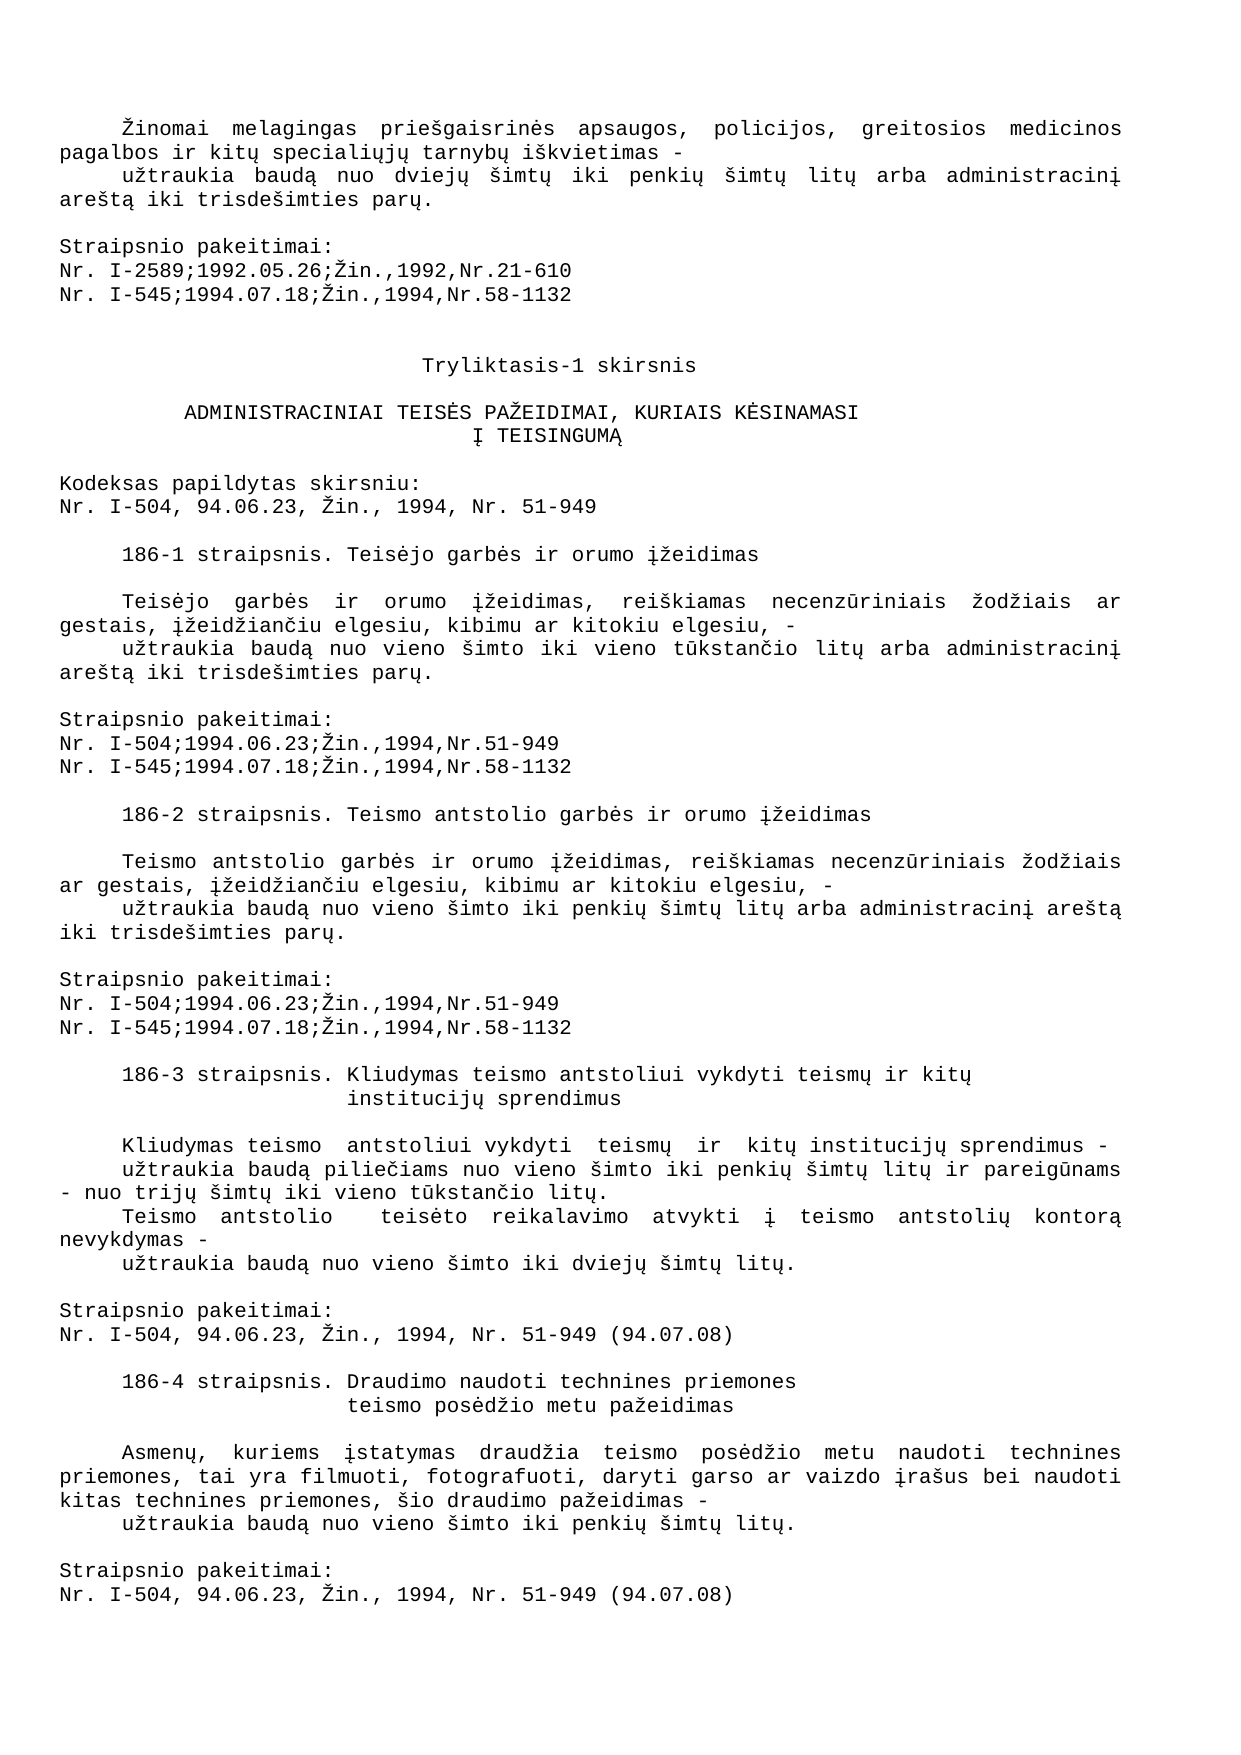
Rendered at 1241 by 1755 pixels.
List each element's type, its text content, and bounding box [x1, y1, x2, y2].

text institucijų sprendimus [59, 1088, 1122, 1111]
text Nr. I-545;1994.07.18;Žin.,1994,Nr.58-1132 [59, 757, 1122, 780]
text Nr. I-504, 94.06.23, Žin., 1994, Nr. 51-949 [59, 496, 1122, 520]
text Nr. I-504, 94.06.23, Žin., 1994, Nr. 51-949 (94.07.08) [59, 1584, 1122, 1608]
text Nr. I-545;1994.07.18;Žin.,1994,Nr.58-1132 [59, 284, 1122, 307]
text Straipsnio pakeitimai: [59, 236, 1122, 260]
text Straipsnio pakeitimai: [59, 969, 1122, 993]
text Kliudymas teismo antstoliui vykdyti teismų ir kitų institucijų sprendimus - [59, 1135, 1122, 1158]
text Nr. I-2589;1992.05.26;Žin.,1992,Nr.21-610 [59, 260, 1122, 284]
text užtraukia baudą piliečiams nuo vieno šimto iki penkių šimtų litų ir pareigūnams - nuo trijų šimtų iki vieno tūkstančio litų. [59, 1158, 1122, 1206]
text Nr. I-545;1994.07.18;Žin.,1994,Nr.58-1132 [59, 1017, 1122, 1040]
text Tryliktasis-1 skirsnis [59, 354, 1122, 378]
text užtraukia baudą nuo vieno šimto iki dviejų šimtų litų. [59, 1253, 1122, 1277]
text Teismo antstolio garbės ir orumo įžeidimas, reiškiamas necenzūriniais žodžiais ar gestais, įžeidžiančiu elgesiu, kibimu ar kitokiu elgesiu, - [59, 851, 1122, 898]
text Asmenų, kuriems įstatymas draudžia teismo posėdžio metu naudoti technines priemones, tai yra filmuoti, fotografuoti, daryti garso ar vaizdo įrašus bei naudoti kitas technines priemones, šio draudimo pažeidimas - [59, 1442, 1122, 1513]
text 186-2 straipsnis. Teismo antstolio garbės ir orumo įžeidimas [59, 804, 1122, 827]
text Straipsnio pakeitimai: [59, 1300, 1122, 1324]
text užtraukia baudą nuo vieno šimto iki vieno tūkstančio litų arba administracinį areštą iki trisdešimties parų. [59, 638, 1122, 686]
text teismo posėdžio metu pažeidimas [59, 1395, 1122, 1419]
text Kodeksas papildytas skirsniu: [59, 473, 1122, 496]
text Teismo antstolio teisėto reikalavimo atvykti į teismo antstolių kontorą nevykdymas - [59, 1206, 1122, 1253]
text ADMINISTRACINIAI TEISĖS PAŽEIDIMAI, KURIAIS KĖSINAMASI [59, 402, 1122, 426]
text užtraukia baudą nuo dviejų šimtų iki penkių šimtų litų arba administracinį areštą iki trisdešimties parų. [59, 165, 1122, 213]
text Į TEISINGUMĄ [59, 426, 1122, 449]
text Nr. I-504, 94.06.23, Žin., 1994, Nr. 51-949 (94.07.08) [59, 1324, 1122, 1348]
text Nr. I-504;1994.06.23;Žin.,1994,Nr.51-949 [59, 733, 1122, 757]
text Straipsnio pakeitimai: [59, 1561, 1122, 1584]
text užtraukia baudą nuo vieno šimto iki penkių šimtų litų. [59, 1513, 1122, 1537]
text Teisėjo garbės ir orumo įžeidimas, reiškiamas necenzūriniais žodžiais ar gestais, įžeidžiančiu elgesiu, kibimu ar kitokiu elgesiu, - [59, 591, 1122, 638]
text Žinomai melagingas priešgaisrinės apsaugos, policijos, greitosios medicinos pagalbos ir kitų specialiųjų tarnybų iškvietimas - [59, 118, 1122, 165]
text Nr. I-504;1994.06.23;Žin.,1994,Nr.51-949 [59, 993, 1122, 1017]
text užtraukia baudą nuo vieno šimto iki penkių šimtų litų arba administracinį areštą iki trisdešimties parų. [59, 898, 1122, 946]
text 186-3 straipsnis. Kliudymas teismo antstoliui vykdyti teismų ir kitų [59, 1064, 1122, 1088]
text 186-4 straipsnis. Draudimo naudoti technines priemones [59, 1371, 1122, 1395]
text Straipsnio pakeitimai: [59, 709, 1122, 733]
text 186-1 straipsnis. Teisėjo garbės ir orumo įžeidimas [59, 544, 1122, 567]
